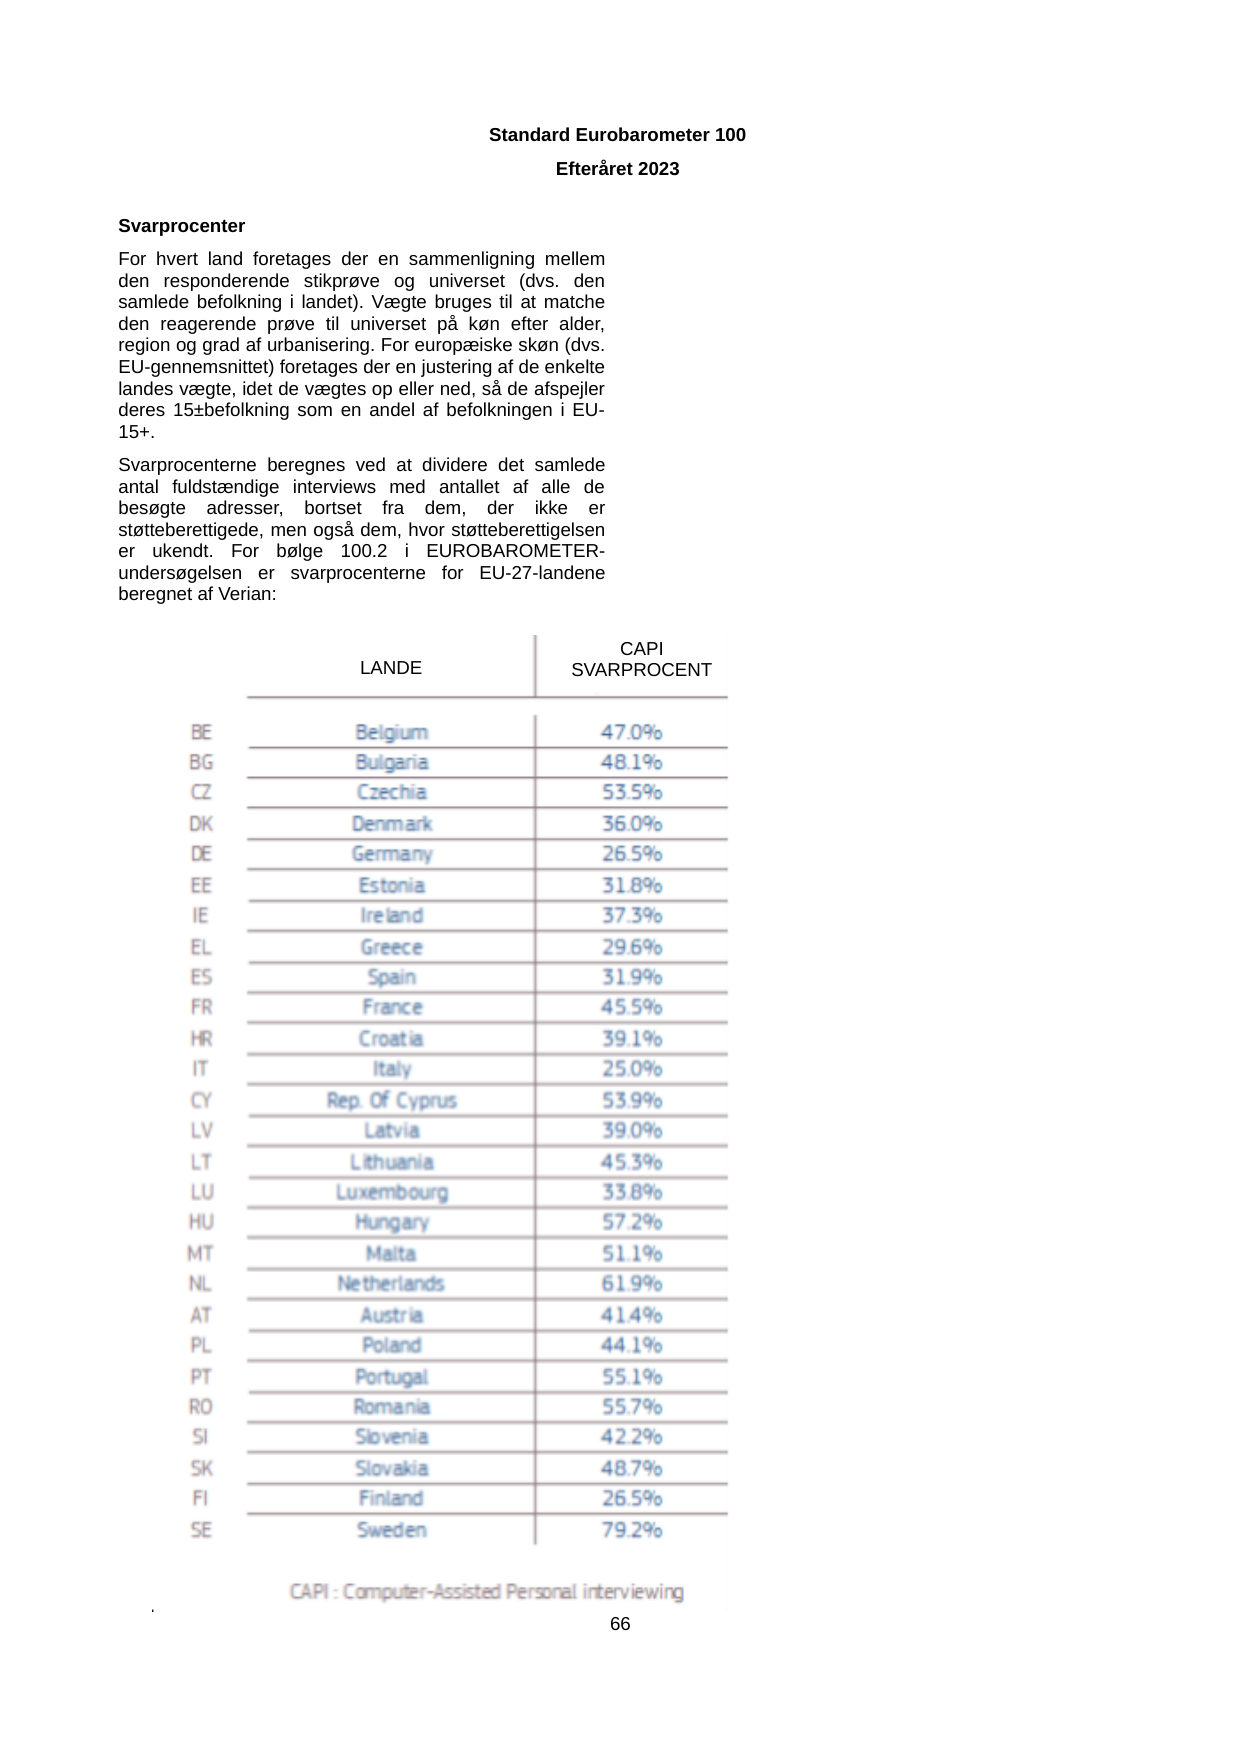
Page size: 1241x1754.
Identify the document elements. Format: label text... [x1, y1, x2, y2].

text Svarprocenterne beregnes ved at dividere det samlede antal fuldstændige interviews med antallet af alle de besøgte adresser, bortset fra dem, der ikke er støtteberettigede, men også dem, hvor støtteberettigelsen er ukendt. For bølge 100.2 i EUROBAROMETER-undersøgelsen er svarprocenterne for EU-27-landene beregnet af Verian: [118, 454, 605, 605]
text For hvert land foretages der en sammenligning mellem den responderende stikprøve og universet (dvs. den samlede befolkning i landet). Vægte bruges til at matche den reagerende prøve til universet på køn efter alder, region og grad af urbanisering. For europæiske skøn (dvs. EU-gennemsnittet) foretages der en justering af de enkelte landes vægte, idet de vægtes op eller ned, så de afspejler deres 15±befolkning som en andel af befolkningen i EU-15+. [118, 248, 605, 442]
picture [152, 635, 730, 1612]
text Svarprocenter [118, 214, 605, 236]
